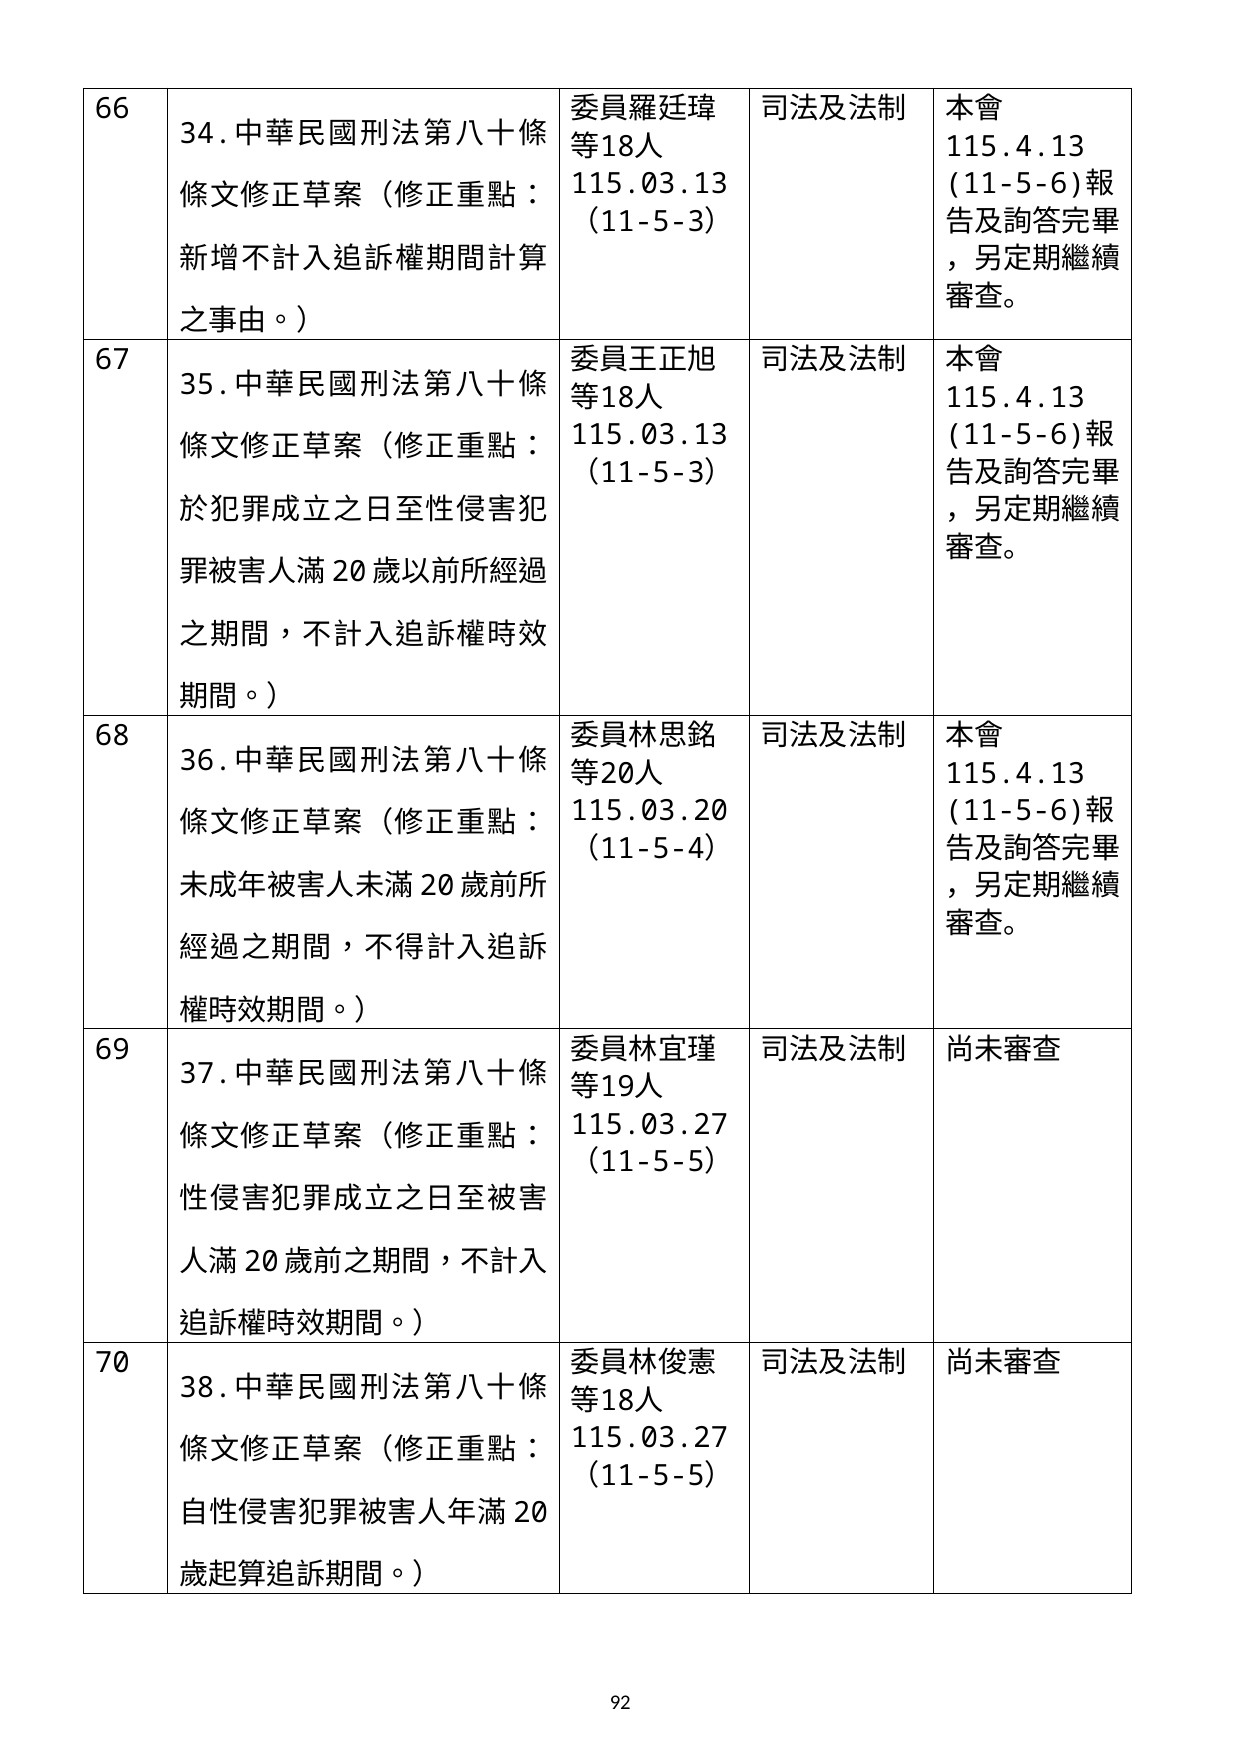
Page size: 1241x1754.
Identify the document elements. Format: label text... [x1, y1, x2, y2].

table_cell 委員林宜瑾 等19人 115.03.27 （11-5-5） [560, 1029, 749, 1342]
table_cell 司法及法制 [750, 89, 933, 339]
table_cell 35.中華民國刑法第八十條條文修正草案（修正重點：於犯罪成立之日至性侵害犯罪被害人滿20歲以前所經過之期間，不計入追訴權時效期間。） [168, 340, 559, 715]
table_cell 尚未審查 [934, 1029, 1131, 1342]
table_cell 委員林思銘 等20人 115.03.20 （11-5-4） [560, 716, 749, 1028]
table_cell 69 [84, 1029, 167, 1342]
table_cell 34.中華民國刑法第八十條條文修正草案（修正重點：新增不計入追訴權期間計算之事由。） [168, 89, 559, 339]
table_cell 本會 115.4.13 (11-5-6)報告及詢答完畢，另定期繼續審查。 [934, 340, 1131, 715]
table_cell 本會 115.4.13 (11-5-6)報告及詢答完畢，另定期繼續審查。 [934, 716, 1131, 1028]
table_cell 38.中華民國刑法第八十條條文修正草案（修正重點：自性侵害犯罪被害人年滿20歲起算追訴期間。） [168, 1343, 559, 1593]
table_cell 70 [84, 1343, 167, 1593]
table_cell 委員王正旭 等18人 115.03.13 （11-5-3） [560, 340, 749, 715]
table_cell 67 [84, 340, 167, 715]
table_cell 36.中華民國刑法第八十條條文修正草案（修正重點：未成年被害人未滿20歲前所經過之期間，不得計入追訴權時效期間。） [168, 716, 559, 1028]
table_cell 委員羅廷瑋 等18人 115.03.13 （11-5-3） [560, 89, 749, 339]
table_cell 68 [84, 716, 167, 1028]
table_cell 司法及法制 [750, 1343, 933, 1593]
table_cell 司法及法制 [750, 716, 933, 1028]
table_cell 委員林俊憲 等18人 115.03.27 （11-5-5） [560, 1343, 749, 1593]
table_cell 本會 115.4.13 (11-5-6)報告及詢答完畢，另定期繼續審查。 [934, 89, 1131, 339]
table_cell 尚未審查 [934, 1343, 1131, 1593]
table_cell 司法及法制 [750, 340, 933, 715]
table_cell 司法及法制 [750, 1029, 933, 1342]
table_cell 37.中華民國刑法第八十條條文修正草案（修正重點：性侵害犯罪成立之日至被害人滿20歲前之期間，不計入追訴權時效期間。） [168, 1029, 559, 1342]
table_cell 66 [84, 89, 167, 339]
